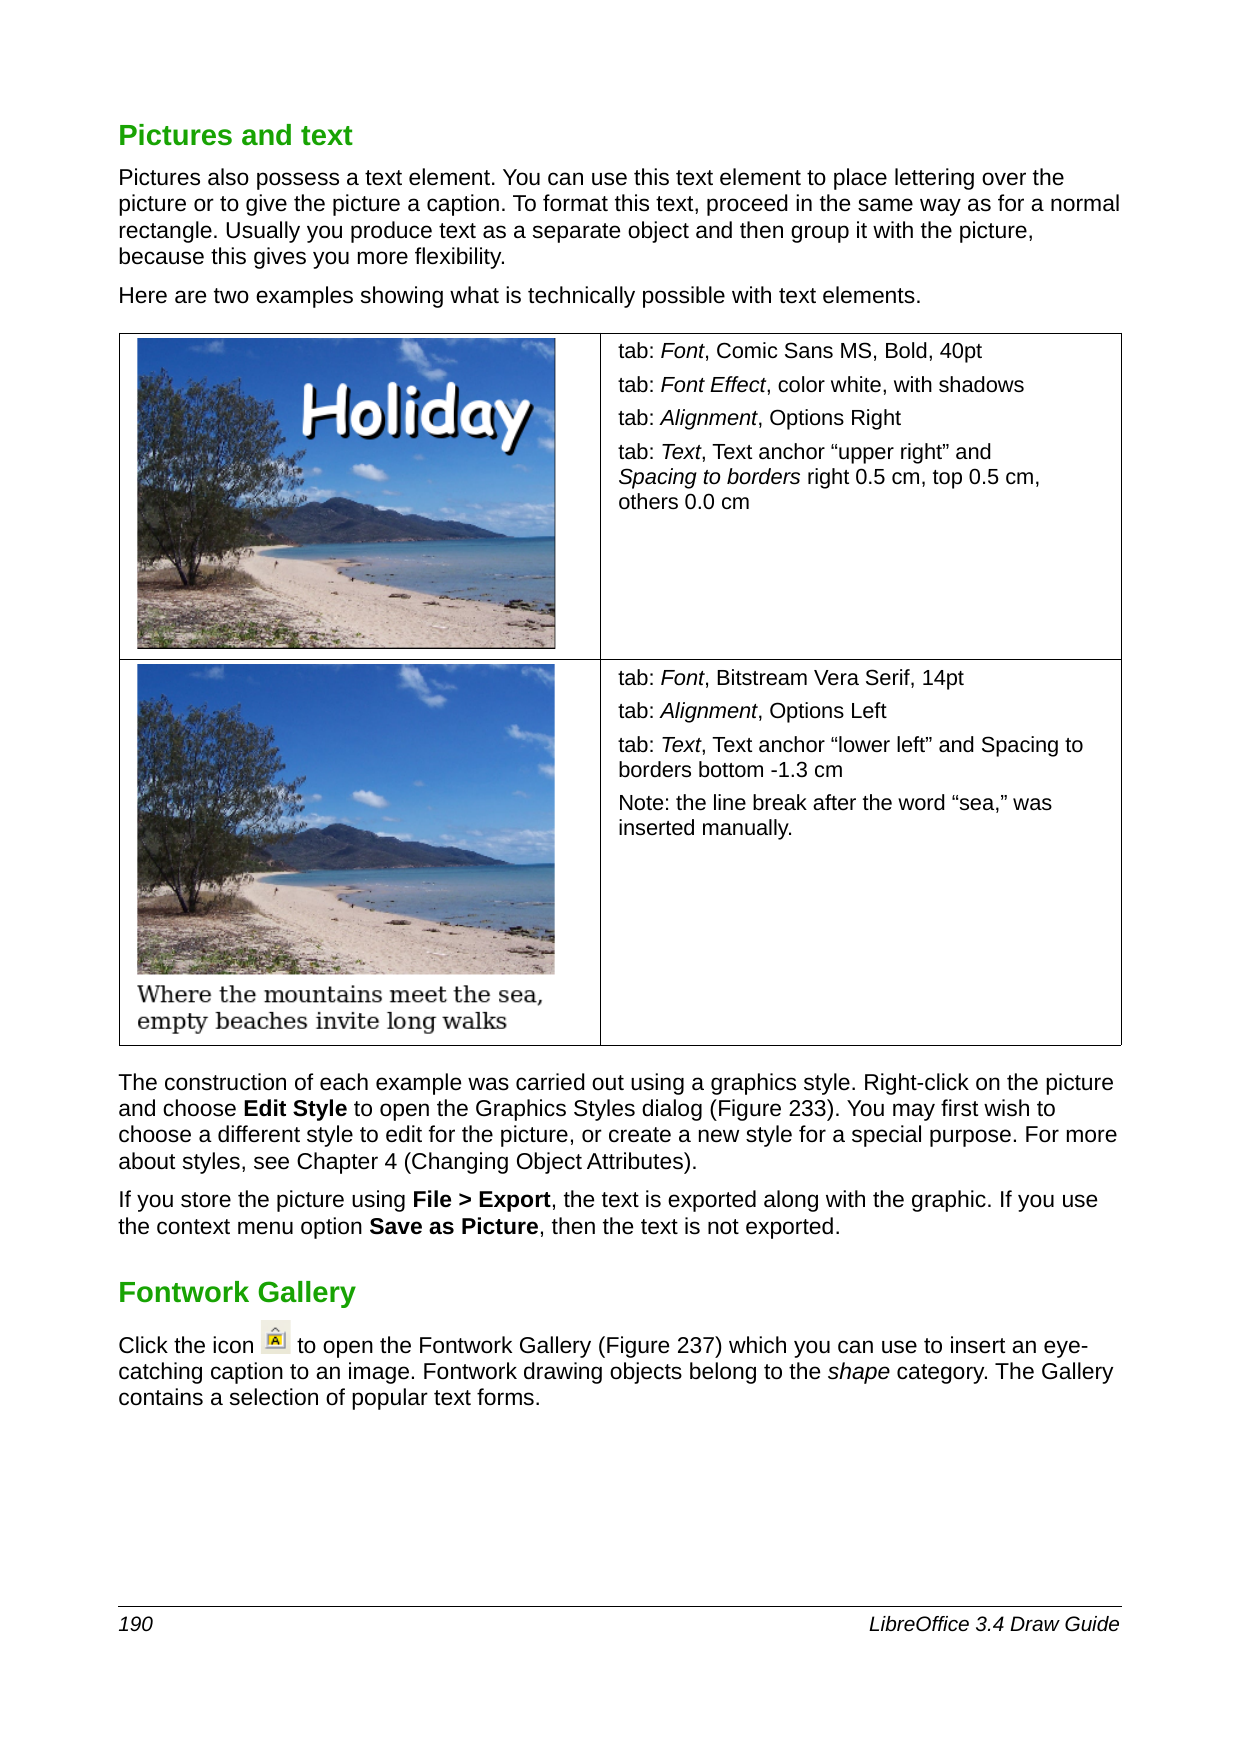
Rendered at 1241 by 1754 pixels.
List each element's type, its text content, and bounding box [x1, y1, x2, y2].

text Pictures also possess a text element. You can use this text element to place lettering over the picture or to give the picture a caption. To format this text, proceed in the same way as for a normal rectangle. Usually you produce text as a separate object and then group it with the picture, because this gives you more flexibility. [118, 164, 1122, 269]
text Click the icon to open the Fontwork Gallery (Figure 237) which you can use to insert an eye-catching caption to an image. Fontwork drawing objects belong to the shape category. The Gallery contains a selection of popular text forms. [118, 1321, 1122, 1411]
picture [137, 338, 556, 649]
picture [137, 664, 556, 1035]
text Here are two examples showing what is technically possible with text elements. [118, 282, 1122, 308]
picture [260, 1320, 291, 1354]
text The construction of each example was carried out using a graphics style. Right-click on the picture and choose Edit Style to open the Graphics Styles dialog (Figure 233). You may first wish to choose a different style to edit for the picture, or create a new style for a special purpose. For more about styles, see Chapter 4 (Changing Object Attributes). [118, 1068, 1122, 1174]
text If you store the picture using File > Export, the text is exported along with the graphic. If you use the context menu option Save as Picture, then the text is not exported. [118, 1186, 1122, 1239]
subtitle Pictures and text [118, 118, 1122, 152]
table_cell tab: Font, Bitstream Vera Serif, 14pt tab: Alignment, Options Left tab: Text, Text anchor “lower left” and Spacing to borders bottom -1.3 cm Note: the line break after the word “sea,” was inserted manually. [601, 660, 1121, 1045]
table_cell [120, 660, 600, 1045]
table_header tab: Font, Comic Sans MS, Bold, 40pt tab: Font Effect, color white, with shadows tab: Alignment, Options Right tab: Text, Text anchor “upper right” and Spacing to borders right 0.5 cm, top 0.5 cm, others 0.0 cm [601, 334, 1121, 659]
table_header [120, 334, 600, 659]
subtitle Fontwork Gallery [118, 1275, 1122, 1308]
